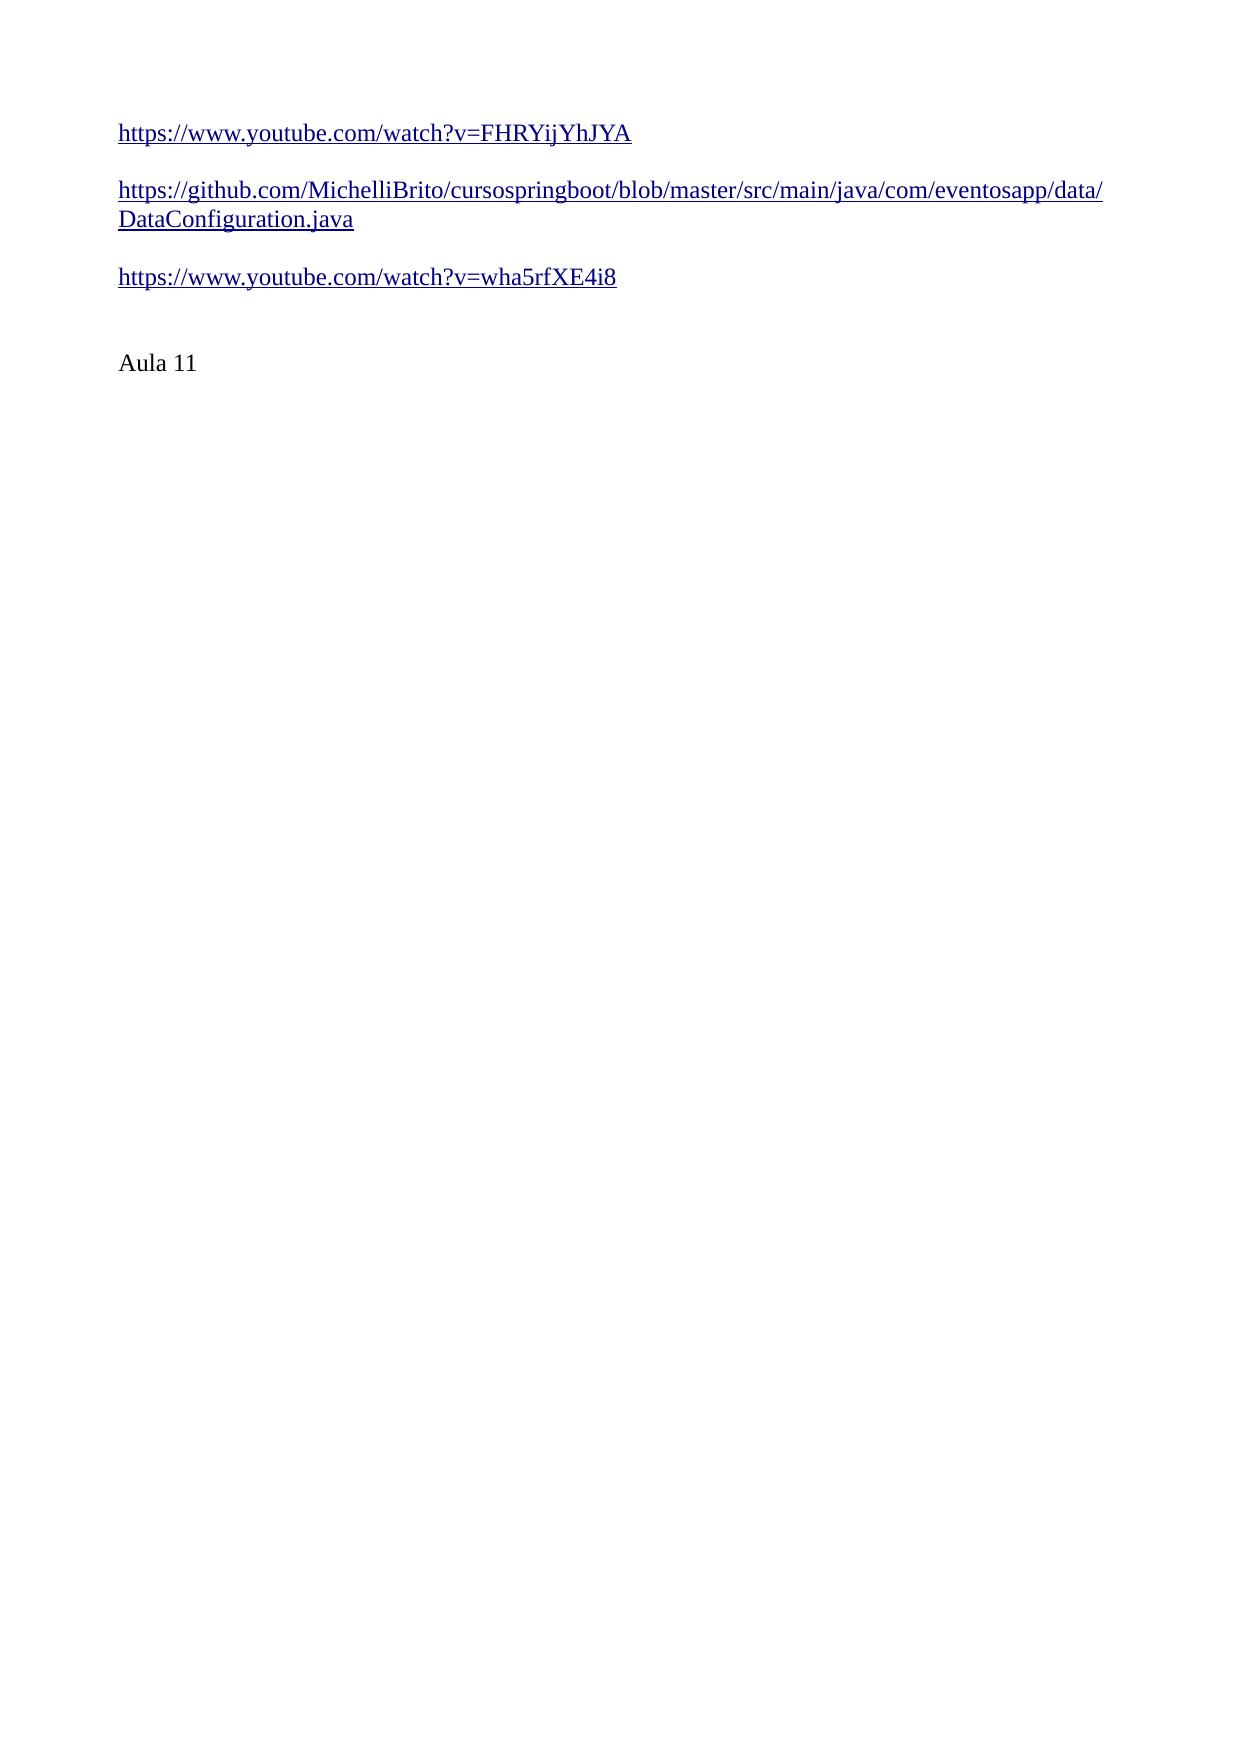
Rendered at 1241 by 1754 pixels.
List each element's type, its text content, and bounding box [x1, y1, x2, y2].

text https://github.com/MichelliBrito/cursospringboot/blob/master/src/main/java/com/eventosapp/data/DataConfiguration.java [118, 176, 1122, 233]
text https://www.youtube.com/watch?v=wha5rfXE4i8 [118, 262, 1122, 291]
text Aula 11 [118, 348, 1122, 377]
text https://www.youtube.com/watch?v=FHRYijYhJYA [118, 118, 1122, 147]
